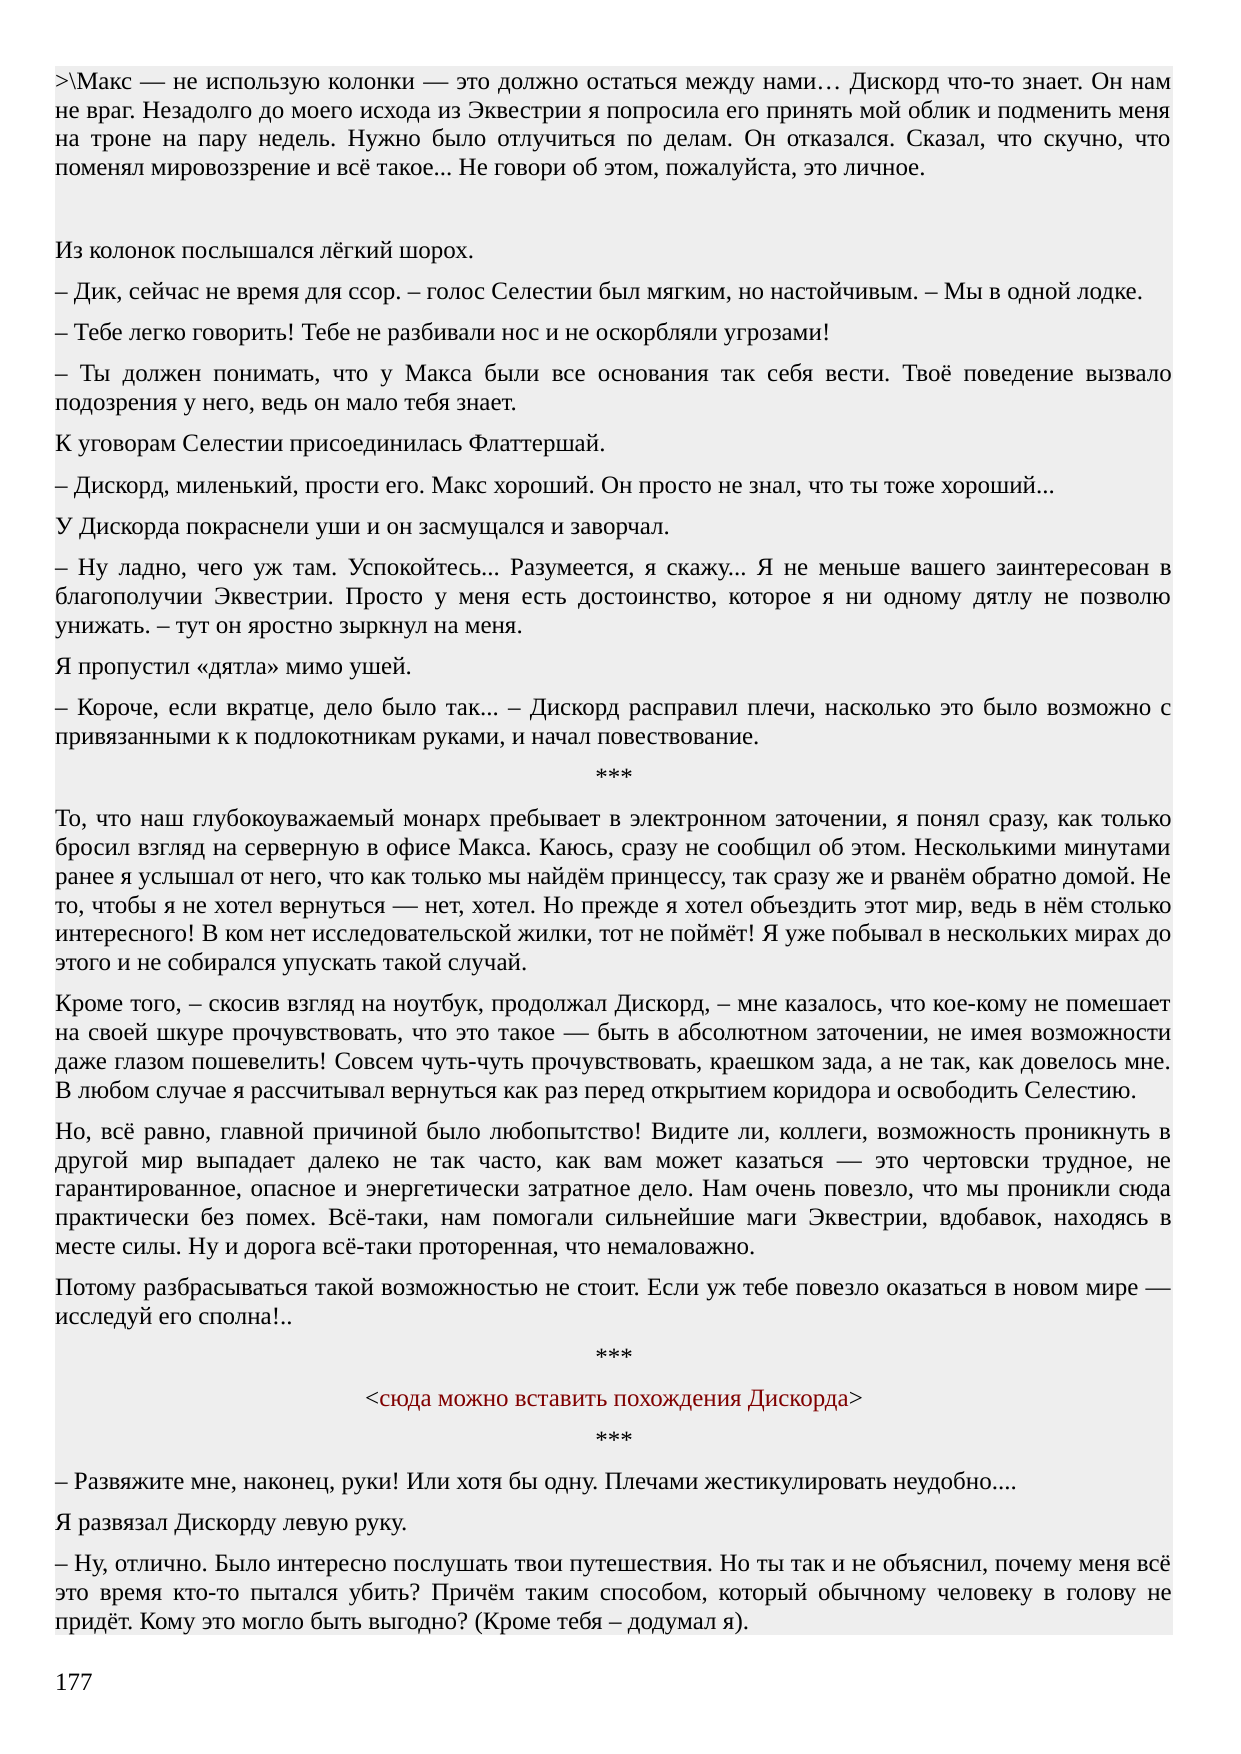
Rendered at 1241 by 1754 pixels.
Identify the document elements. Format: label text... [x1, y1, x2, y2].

text К уговорам Селестии присоединилась Флаттершай. [55, 428, 1173, 457]
text Я пропустил «дятла» мимо ушей. [55, 651, 1173, 680]
text *** [55, 762, 1173, 791]
text Но, всё равно, главной причиной было любопытство! Видите ли, коллеги, возможность проникнуть в другой мир выпадает далеко не так часто, как вам может казаться — это чертовски трудное, не гарантированное, опасное и энергетически затратное дело. Нам очень повезло, что мы проникли сюда практически без помех. Всё-таки, нам помогали сильнейшие маги Эквестрии, вдобавок, находясь в месте силы. Ну и дорога всё-таки проторенная, что немаловажно. [55, 1116, 1173, 1260]
text Потому разбрасываться такой возможностью не стоит. Если уж тебе повезло оказаться в новом мире — исследуй его сполна!.. [55, 1272, 1173, 1330]
text <сюда можно вставить похождения Дискорда> [55, 1383, 1173, 1412]
text Из колонок послышался лёгкий шорох. [55, 235, 1173, 263]
text – Ну, отлично. Было интересно послушать твои путешествия. Но ты так и не объяснил, почему меня всё это время кто-то пытался убить? Причём таким способом, который обычному человеку в голову не придёт. Кому это могло быть выгодно? (Кроме тебя – додумал я). [55, 1548, 1173, 1635]
text – Дискорд, миленький, прости его. Макс хороший. Он просто не знал, что ты тоже хороший... [55, 470, 1173, 498]
text Кроме того, – скосив взгляд на ноутбук, продолжал Дискорд, – мне казалось, что кое-кому не помешает на своей шкуре прочувствовать, что это такое — быть в абсолютном заточении, не имея возможности даже глазом пошевелить! Совсем чуть-чуть прочувствовать, краешком зада, а не так, как довелось мне. В любом случае я рассчитывал вернуться как раз перед открытием коридора и освободить Селестию. [55, 988, 1173, 1103]
text – Тебе легко говорить! Тебе не разбивали нос и не оскорбляли угрозами! [55, 317, 1173, 346]
text У Дискорда покраснели уши и он засмущался и заворчал. [55, 511, 1173, 540]
text *** [55, 1425, 1173, 1453]
text – Ты должен понимать, что у Макса были все основания так себя вести. Твоё поведение вызвало подозрения у него, ведь он мало тебя знает. [55, 358, 1173, 416]
text – Короче, если вкратце, дело было так... – Дискорд расправил плечи, насколько это было возможно с привязанными к к подлокотникам руками, и начал повествование. [55, 692, 1173, 750]
text >\Макс — не использую колонки — это должно остаться между нами… Дискорд что-то знает. Он нам не враг. Незадолго до моего исхода из Эквестрии я попросила его принять мой облик и подменить меня на троне на пару недель. Нужно было отлучиться по делам. Он отказался. Сказал, что скучно, что поменял мировоззрение и всё такое... Не говори об этом, пожалуйста, это личное. [55, 66, 1173, 181]
text – Дик, сейчас не время для ссор. – голос Селестии был мягким, но настойчивым. – Мы в одной лодке. [55, 276, 1173, 305]
text Я развязал Дискорду левую руку. [55, 1507, 1173, 1536]
text *** [55, 1342, 1173, 1371]
text – Развяжите мне, наконец, руки! Или хотя бы одну. Плечами жестикулировать неудобно.... [55, 1466, 1173, 1495]
text То, что наш глубокоуважаемый монарх пребывает в электронном заточении, я понял сразу, как только бросил взгляд на серверную в офисе Макса. Каюсь, сразу не сообщил об этом. Несколькими минутами ранее я услышал от него, что как только мы найдём принцессу, так сразу же и рванём обратно домой. Не то, чтобы я не хотел вернуться — нет, хотел. Но прежде я хотел объездить этот мир, ведь в нём столько интересного! В ком нет исследовательской жилки, тот не поймёт! Я уже побывал в нескольких мирах до этого и не собирался упускать такой случай. [55, 803, 1173, 976]
text – Ну ладно, чего уж там. Успокойтесь... Разумеется, я скажу... Я не меньше вашего заинтересован в благополучии Эквестрии. Просто у меня есть достоинство, которое я ни одному дятлу не позволю унижать. – тут он яростно зыркнул на меня. [55, 552, 1173, 638]
